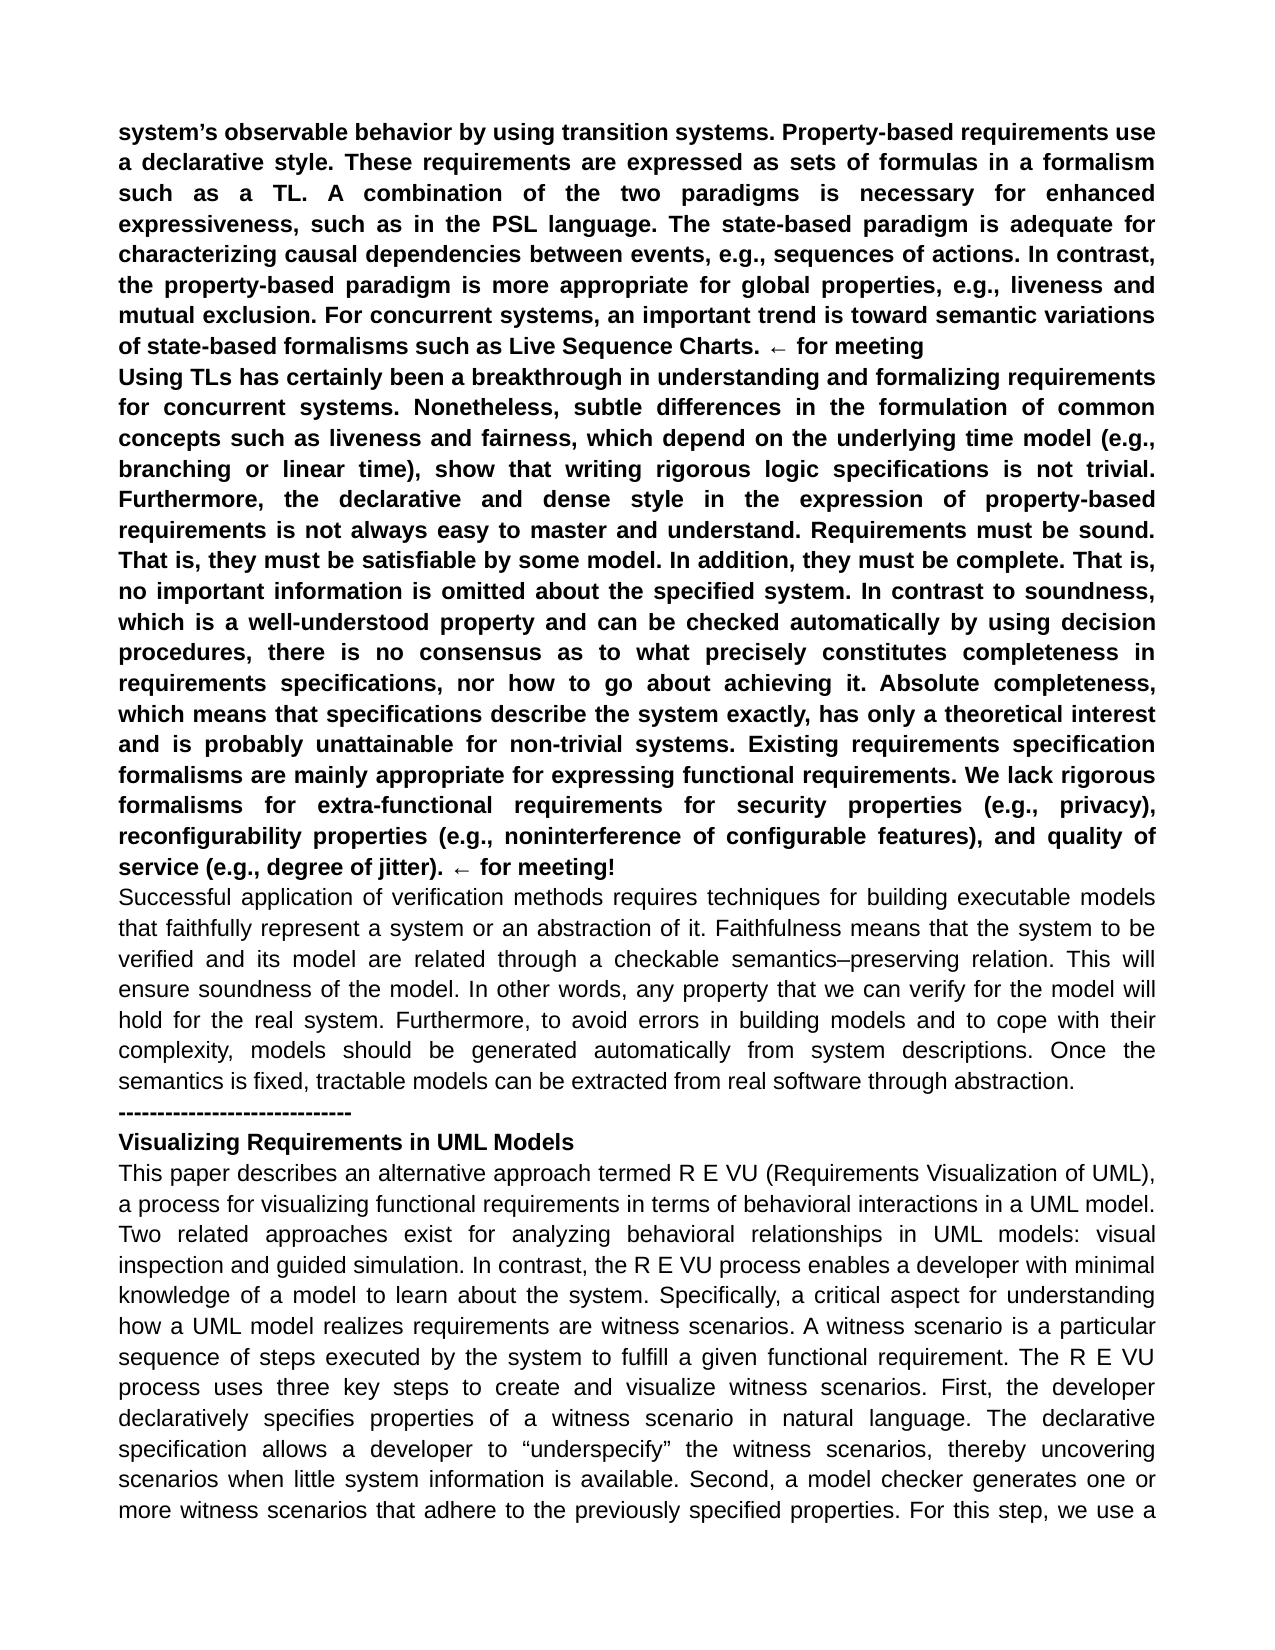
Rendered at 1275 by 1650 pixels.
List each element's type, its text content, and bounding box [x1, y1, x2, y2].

text ------------------------------ [118, 1098, 1157, 1125]
text This paper describes an alternative approach termed R E VU (Requirements Visualization of UML), a process for visualizing functional requirements in terms of behavioral interactions in a UML model. Two related approaches exist for analyzing behavioral relationships in UML models: visual inspection and guided simulation. In contrast, the R E VU process enables a developer with minimal knowledge of a model to learn about the system. Specifically, a critical aspect for understanding how a UML model realizes requirements are witness scenarios. A witness scenario is a particular sequence of steps executed by the system to fulfill a given functional requirement. The R E VU process uses three key steps to create and visualize witness scenarios. First, the developer declaratively specifies properties of a witness scenario in natural language. The declarative specification allows a developer to “underspecify” the witness scenarios, thereby uncovering scenarios when little system information is available. Second, a model checker generates one or more witness scenarios that adhere to the previously specified properties. For this step, we use a [118, 1159, 1157, 1523]
text Successful application of verification methods requires techniques for building executable models that faithfully represent a system or an abstraction of it. Faithfulness means that the system to be verified and its model are related through a checkable semantics–preserving relation. This will ensure soundness of the model. In other words, any property that we can verify for the model will hold for the real system. Furthermore, to avoid errors in building models and to cope with their complexity, models should be generated automatically from system descriptions. Once the semantics is fixed, tractable models can be extracted from real software through abstraction. [118, 884, 1157, 1094]
text Using TLs has certainly been a breakthrough in understanding and formalizing requirements for concurrent systems. Nonetheless, subtle differences in the formulation of common concepts such as liveness and fairness, which depend on the underlying time model (e.g., branching or linear time), show that writing rigorous logic specifications is not trivial. Furthermore, the declarative and dense style in the expression of property-based requirements is not always easy to master and understand. Requirements must be sound. That is, they must be satisfiable by some model. In addition, they must be complete. That is, no important information is omitted about the specified system. In contrast to soundness, which is a well-understood property and can be checked automatically by using decision procedures, there is no consensus as to what precisely constitutes completeness in requirements specifications, nor how to go about achieving it. Absolute completeness, which means that specifications describe the system exactly, has only a theoretical interest and is probably unattainable for non-trivial systems. Existing requirements specification formalisms are mainly appropriate for expressing functional requirements. We lack rigorous formalisms for extra-functional requirements for security properties (e.g., privacy), reconfigurability properties (e.g., noninterference of configurable features), and quality of service (e.g., degree of jitter). ← for meeting! [118, 363, 1157, 880]
text Visualizing Requirements in UML Models [118, 1129, 1157, 1156]
text system’s observable behavior by using transition systems. Property-based requirements use a declarative style. These requirements are expressed as sets of formulas in a formalism such as a TL. A combination of the two paradigms is necessary for enhanced expressiveness, such as in the PSL language. The state-based paradigm is adequate for characterizing causal dependencies between events, e.g., sequences of actions. In contrast, the property-based paradigm is more appropriate for global properties, e.g., liveness and mutual exclusion. For concurrent systems, an important trend is toward semantic variations of state-based formalisms such as Live Sequence Charts. ← for meeting [118, 118, 1157, 359]
